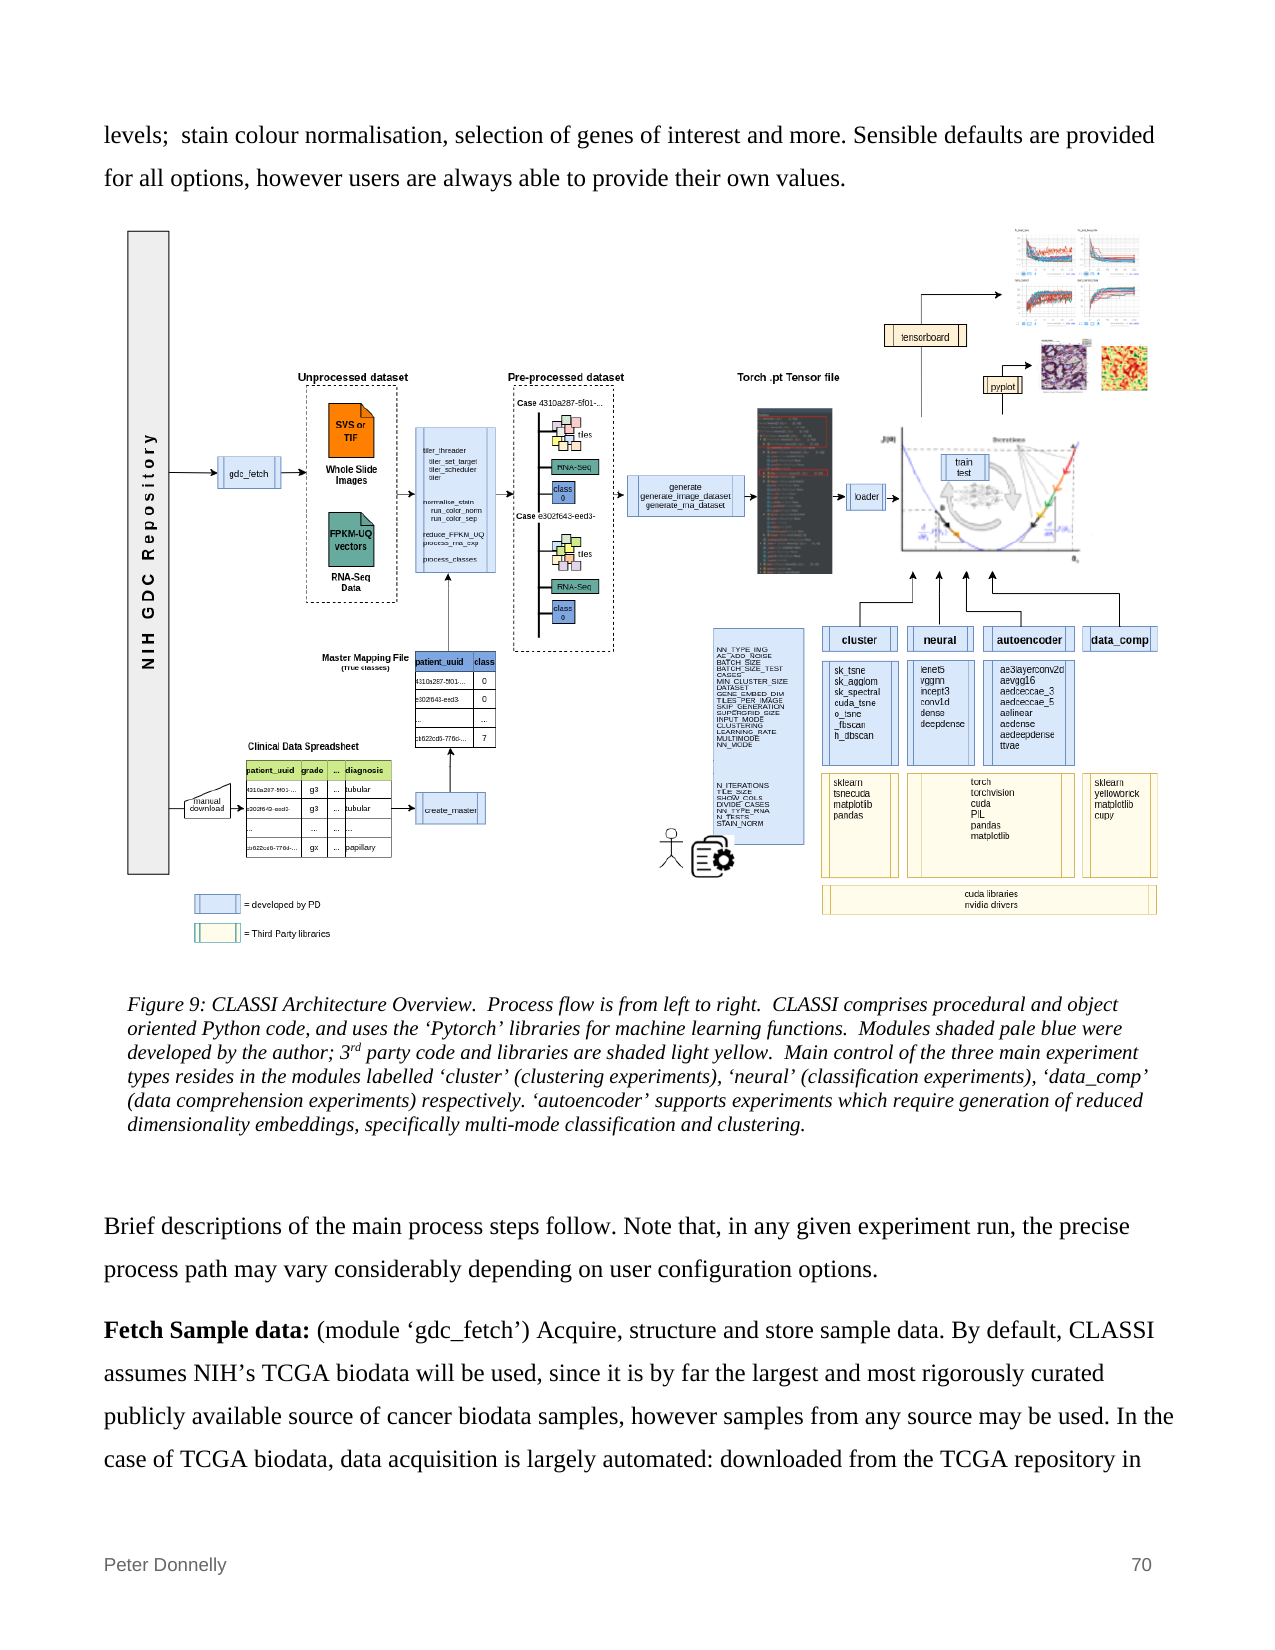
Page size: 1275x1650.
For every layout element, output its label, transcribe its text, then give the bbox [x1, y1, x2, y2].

text Brief descriptions of the main process steps follow. Note that, in any given experiment run, the precise process path may vary considerably depending on user configuration options. [103, 1211, 1181, 1283]
text Figure 9: CLASSI Architecture Overview. Process flow is from left to right. CLASSI comprises procedural and object oriented Python code, and uses the ‘Pytorch’ libraries for machine learning functions. Modules shaded pale blue were developed by the author; 3rd party code and libraries are shaded light yellow. Main control of the three main experiment types resides in the modules labelled ‘cluster’ (clustering experiments), ‘neural’ (classification experiments), ‘data_comp’ (data comprehension experiments) respectively. ‘autoencoder’ supports experiments which require generation of reduced dimensionality embeddings, specifically multi-mode classification and clustering. [127, 991, 1158, 1136]
text levels; stain colour normalisation, selection of genes of interest and more. Sensible defaults are provided for all options, however users are always able to provide their own values. [103, 120, 1181, 192]
text Fetch Sample data: (module ‘gdc_fetch’) Acquire, structure and store sample data. By default, CLASSI assumes NIH’s TCGA biodata will be used, since it is by far the largest and most rigorously curated publicly available source of cancer biodata samples, however samples from any source may be used. In the case of TCGA biodata, data acquisition is largely automated: downloaded from the TCGA repository in [103, 1315, 1181, 1473]
picture [127, 227, 1158, 943]
